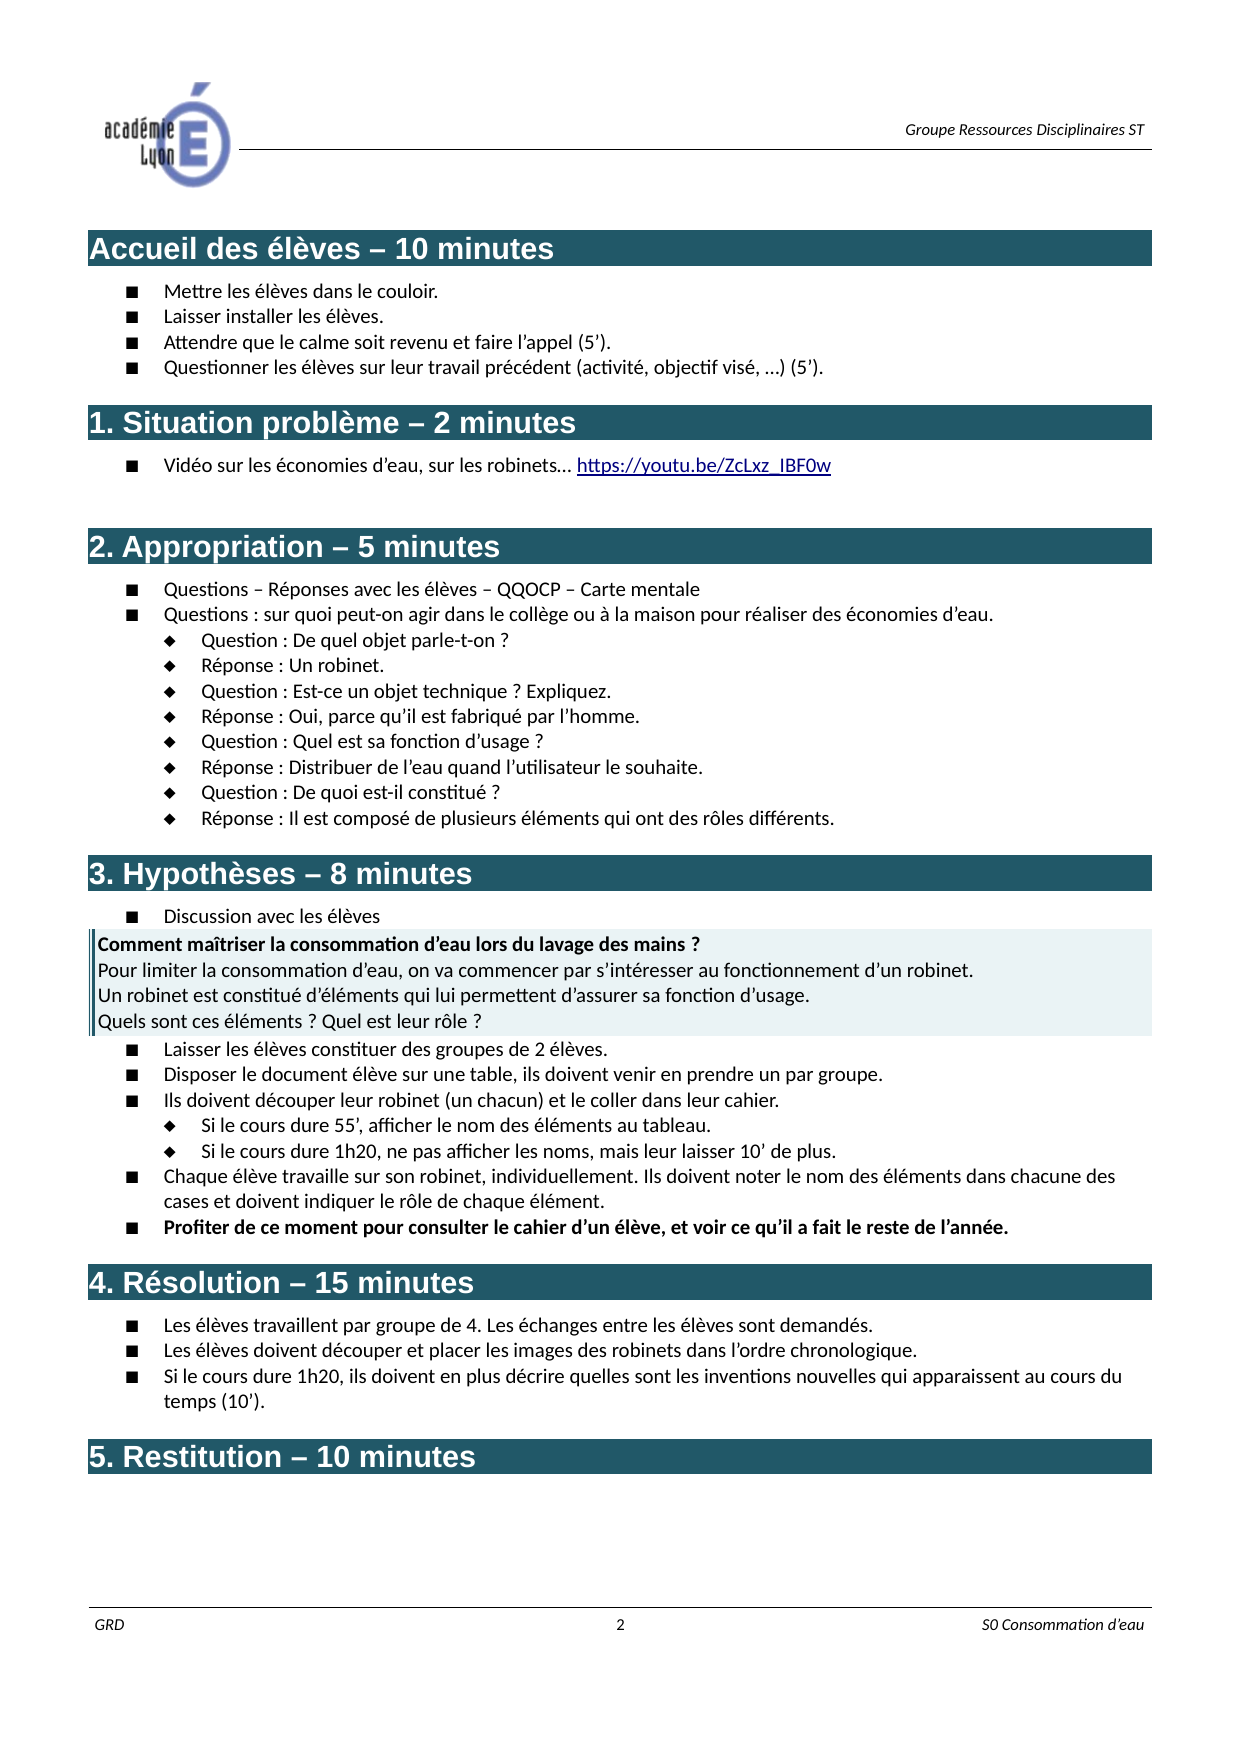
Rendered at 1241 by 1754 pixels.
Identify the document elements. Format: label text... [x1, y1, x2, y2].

list Si le cours dure 55’, afficher le nom des éléments au tableau. [163, 1112, 1152, 1138]
subtitle Accueil des élèves – 10 minutes [88, 230, 1152, 266]
list Questions – Réponses avec les élèves – QQOCP – Carte mentale [126, 576, 1152, 602]
list Réponse : Il est composé de plusieurs éléments qui ont des rôles différents. [163, 805, 1152, 830]
list Les élèves doivent découper et placer les images des robinets dans l’ordre chronologique. [126, 1338, 1152, 1363]
list Si le cours dure 1h20, ne pas afficher les noms, mais leur laisser 10’ de plus. [163, 1138, 1152, 1163]
list Questions : sur quoi peut-on agir dans le collège ou à la maison pour réaliser des économies d’eau. [126, 602, 1152, 627]
list Question : De quoi est-il constitué ? [163, 779, 1152, 805]
list Questionner les élèves sur leur travail précédent (activité, objectif visé, …) (5’). [126, 354, 1152, 380]
list Question : Est-ce un objet technique ? Expliquez. [163, 678, 1152, 703]
list Les élèves travaillent par groupe de 4. Les échanges entre les élèves sont demandés. [126, 1312, 1152, 1338]
list Discussion avec les élèves [126, 903, 1152, 929]
subtitle 2. Appropriation – 5 minutes [88, 528, 1152, 564]
text Quels sont ces éléments ? Quel est leur rôle ? [95, 1008, 1152, 1036]
list Attendre que le calme soit revenu et faire l’appel (5’). [126, 329, 1152, 354]
list Vidéo sur les économies d’eau, sur les robinets… https://youtu.be/ZcLxz_IBF0w [126, 453, 1152, 478]
text Un robinet est constitué d’éléments qui lui permettent d’assurer sa fonction d’usage. [95, 982, 1152, 1008]
list Laisser installer les élèves. [126, 303, 1152, 329]
text Pour limiter la consommation d’eau, on va commencer par s’intéresser au fonctionnement d’un robinet. [95, 957, 1152, 982]
list Chaque élève travaille sur son robinet, individuellement. Ils doivent noter le nom des éléments dans chacune des cases et doivent indiquer le rôle de chaque élément. [126, 1163, 1152, 1214]
list Ils doivent découper leur robinet (un chacun) et le coller dans leur cahier. [126, 1087, 1152, 1112]
list Question : Quel est sa fonction d’usage ? [163, 729, 1152, 754]
list Disposer le document élève sur une table, ils doivent venir en prendre un par groupe. [126, 1062, 1152, 1087]
subtitle 1. Situation problème – 2 minutes [88, 405, 1152, 440]
subtitle 4. Résolution – 15 minutes [88, 1264, 1152, 1300]
subtitle 5. Restitution – 10 minutes [88, 1439, 1152, 1474]
list Mettre les élèves dans le couloir. [126, 278, 1152, 303]
list Laisser les élèves constituer des groupes de 2 élèves. [126, 1036, 1152, 1062]
list Réponse : Un robinet. [163, 652, 1152, 678]
list Réponse : Distribuer de l’eau quand l’utilisateur le souhaite. [163, 754, 1152, 779]
list Question : De quel objet parle-t-on ? [163, 627, 1152, 652]
picture [104, 82, 231, 189]
subtitle 3. Hypothèses – 8 minutes [88, 855, 1152, 891]
list Profiter de ce moment pour consulter le cahier d’un élève, et voir ce qu’il a fait le reste de l’année. [126, 1214, 1152, 1239]
text Comment maîtriser la consommation d’eau lors du lavage des mains ? [95, 929, 1152, 957]
list Réponse : Oui, parce qu’il est fabriqué par l’homme. [163, 703, 1152, 729]
list Si le cours dure 1h20, ils doivent en plus décrire quelles sont les inventions nouvelles qui apparaissent au cours du temps (10’). [126, 1363, 1152, 1414]
